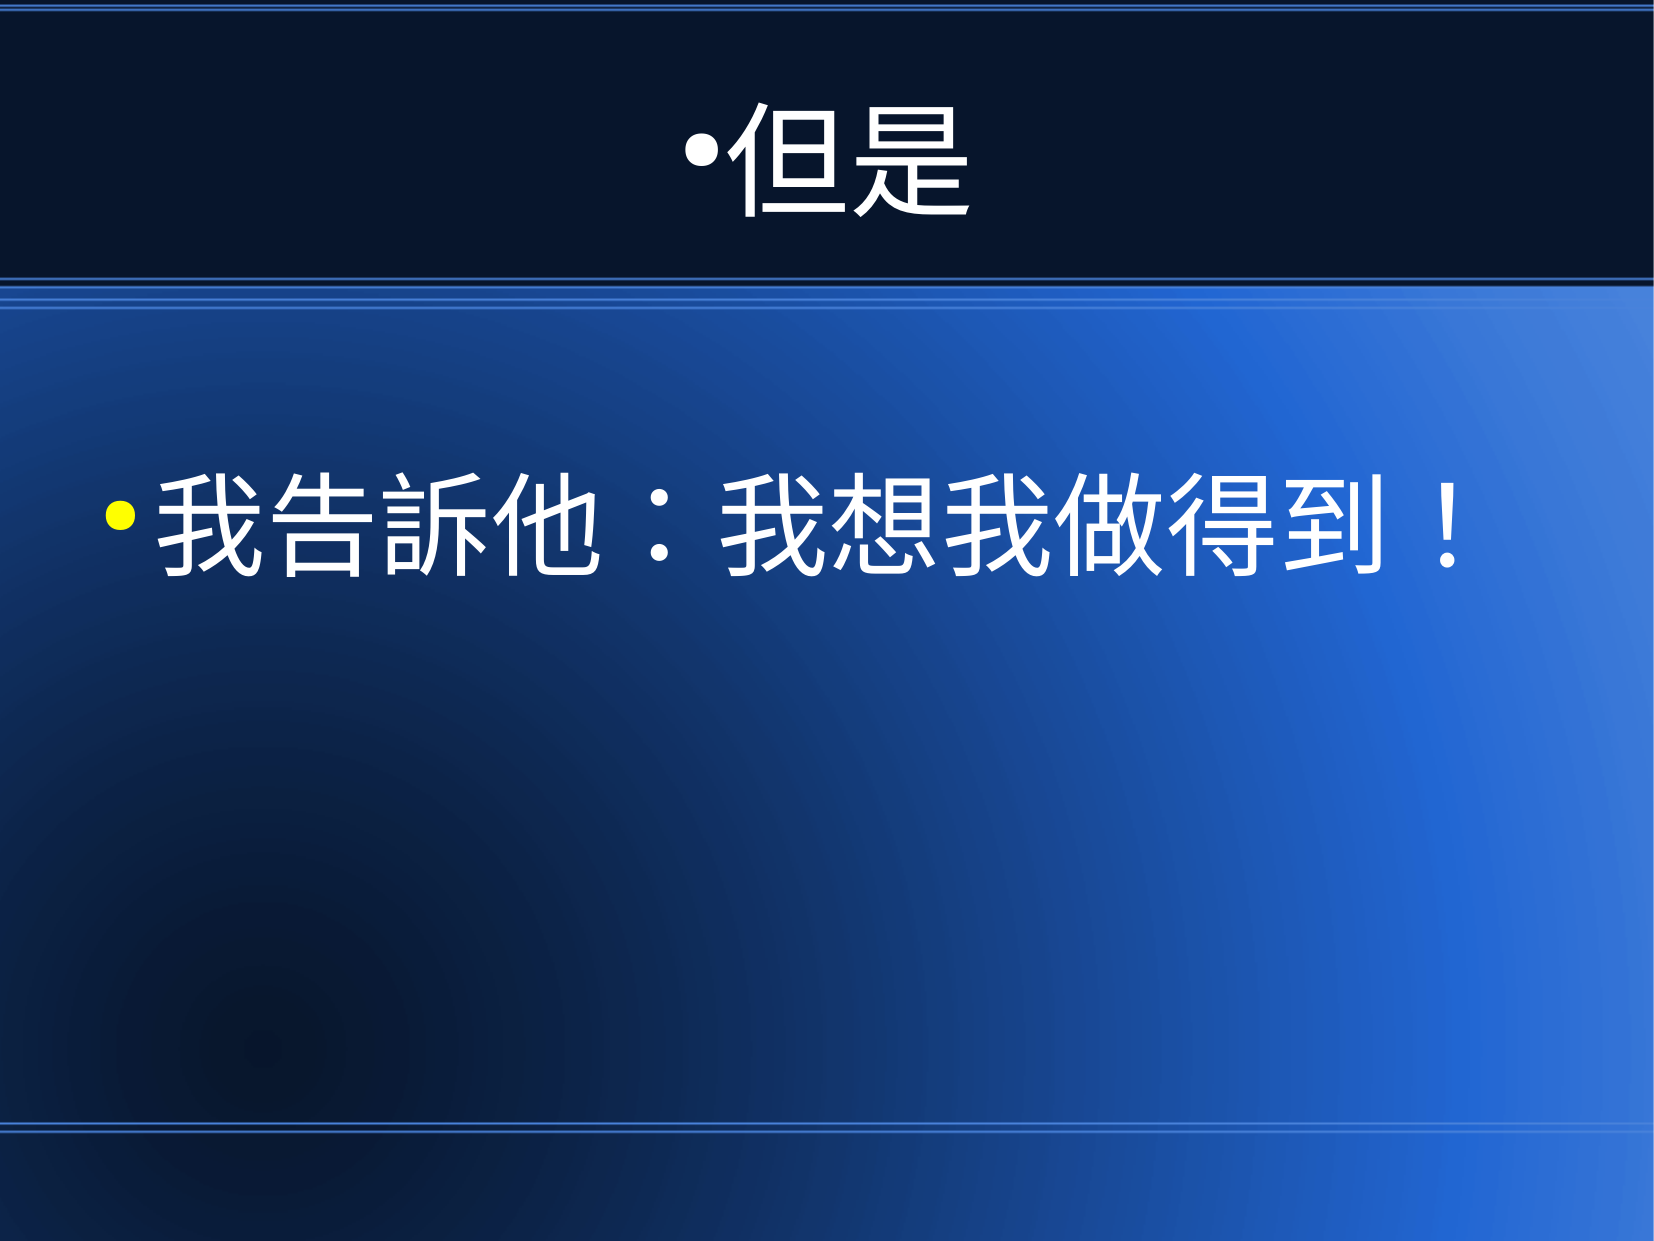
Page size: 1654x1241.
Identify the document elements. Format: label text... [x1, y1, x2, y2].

title 但是 [82, 49, 1571, 257]
picture [0, 0, 1654, 1241]
list 我告訴他：我想我做得到！ [82, 355, 1571, 1241]
